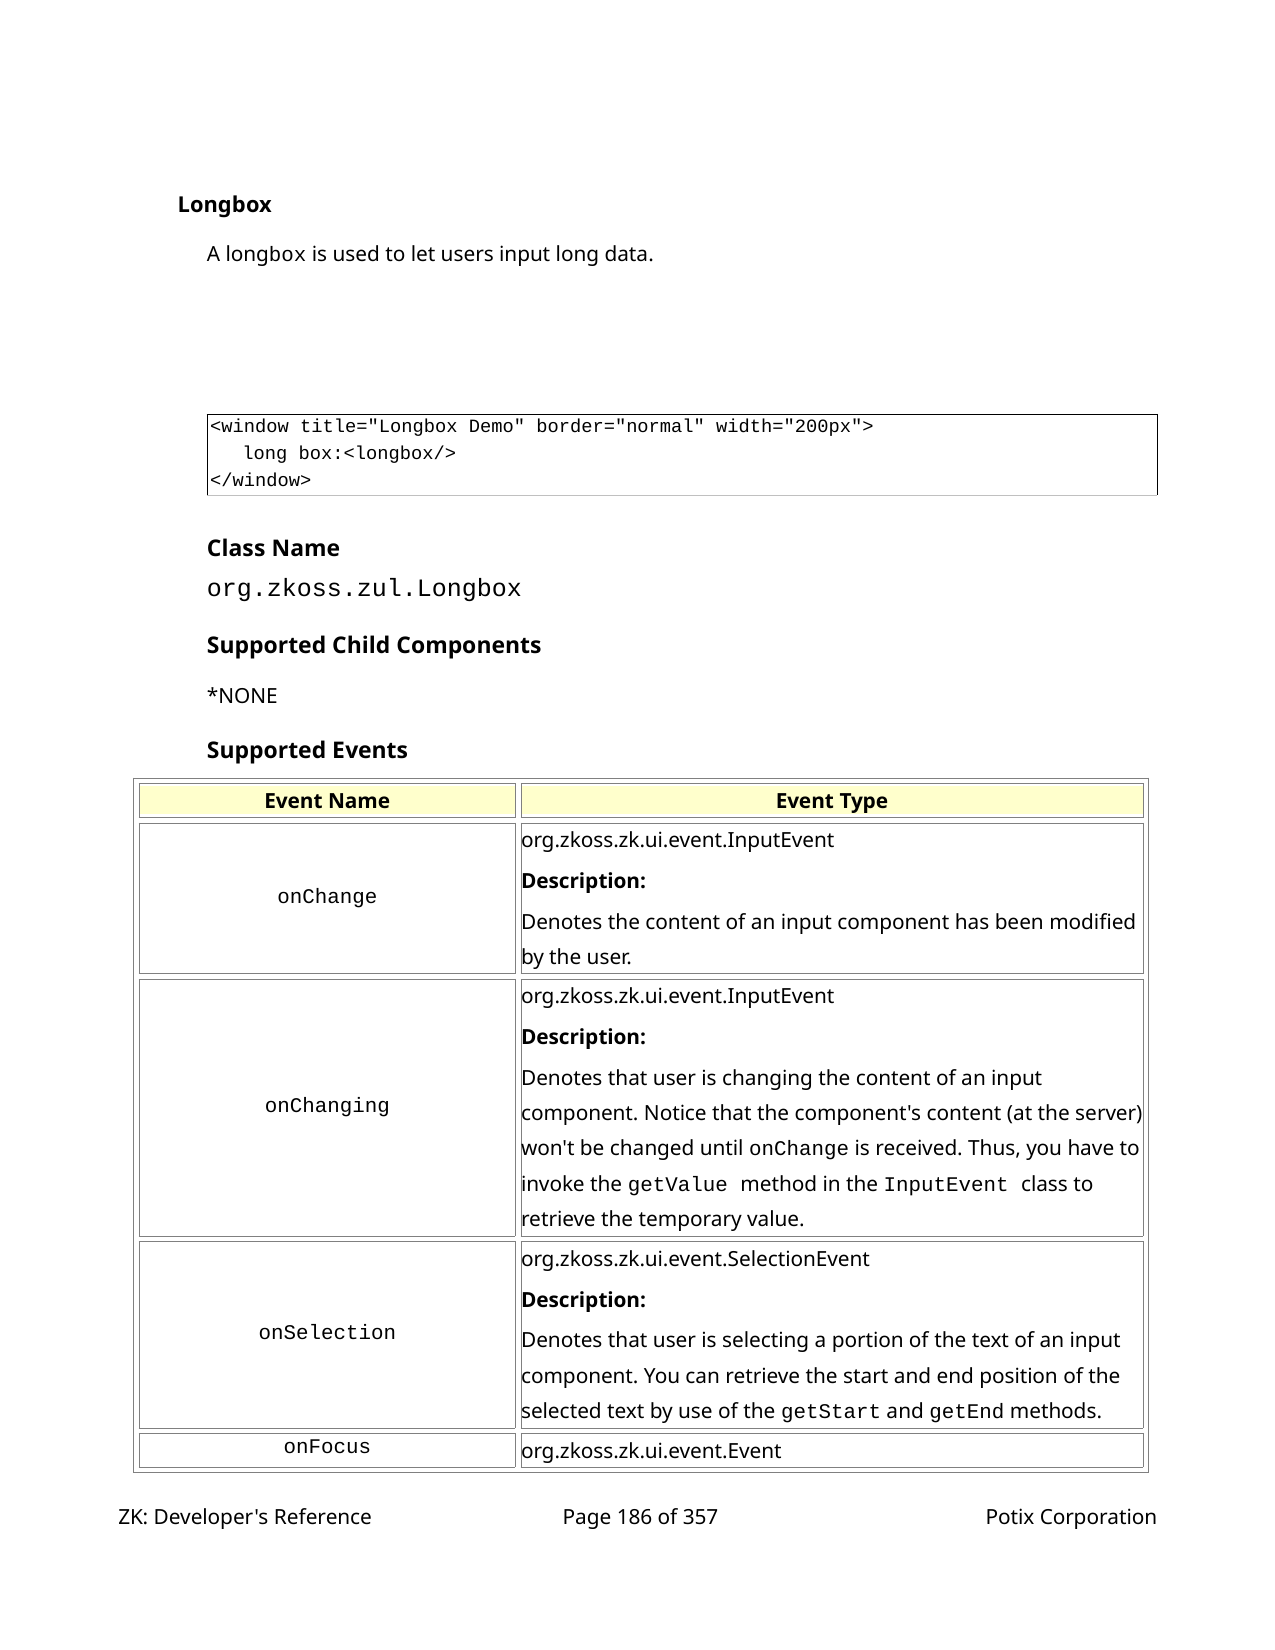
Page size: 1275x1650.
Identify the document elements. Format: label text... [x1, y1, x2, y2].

table_cell onChange [136, 817, 518, 973]
subtitle Class Name [207, 532, 1157, 563]
text A longbox is used to let users input long data. [207, 239, 1157, 268]
text *NONE [207, 681, 1157, 709]
subtitle Supported Events [207, 734, 1157, 765]
table_cell org.zkoss.zk.ui.event.Event [518, 1428, 1146, 1467]
text long box:<longbox/> [208, 441, 1157, 465]
table_header Event Name [136, 779, 518, 817]
text </window> [208, 468, 1157, 495]
text org.zkoss.zul.Longbox [207, 576, 1157, 604]
subtitle Supported Child Components [207, 629, 1157, 660]
table_cell org.zkoss.zk.ui.event.InputEvent Description: Denotes that user is changing the content of an input component. Notice that the component's content (at the server) won't be changed until onChange is received. Thus, you have to invoke the getValue method in the InputEvent class to retrieve the temporary value. [518, 973, 1146, 1236]
table_cell onFocus [136, 1428, 518, 1467]
table_header Event Type [518, 779, 1146, 817]
table_cell onSelection [136, 1236, 518, 1427]
table_cell org.zkoss.zk.ui.event.SelectionEvent Description: Denotes that user is selecting a portion of the text of an input component. You can retrieve the start and end position of the selected text by use of the getStart and getEnd methods. [518, 1236, 1146, 1427]
table_cell org.zkoss.zk.ui.event.InputEvent Description: Denotes the content of an input component has been modified by the user. [518, 817, 1146, 973]
subtitle Longbox [177, 189, 1157, 219]
text <window title="Longbox Demo" border="normal" width="200px"> [208, 415, 1157, 438]
table_cell onChanging [136, 973, 518, 1236]
